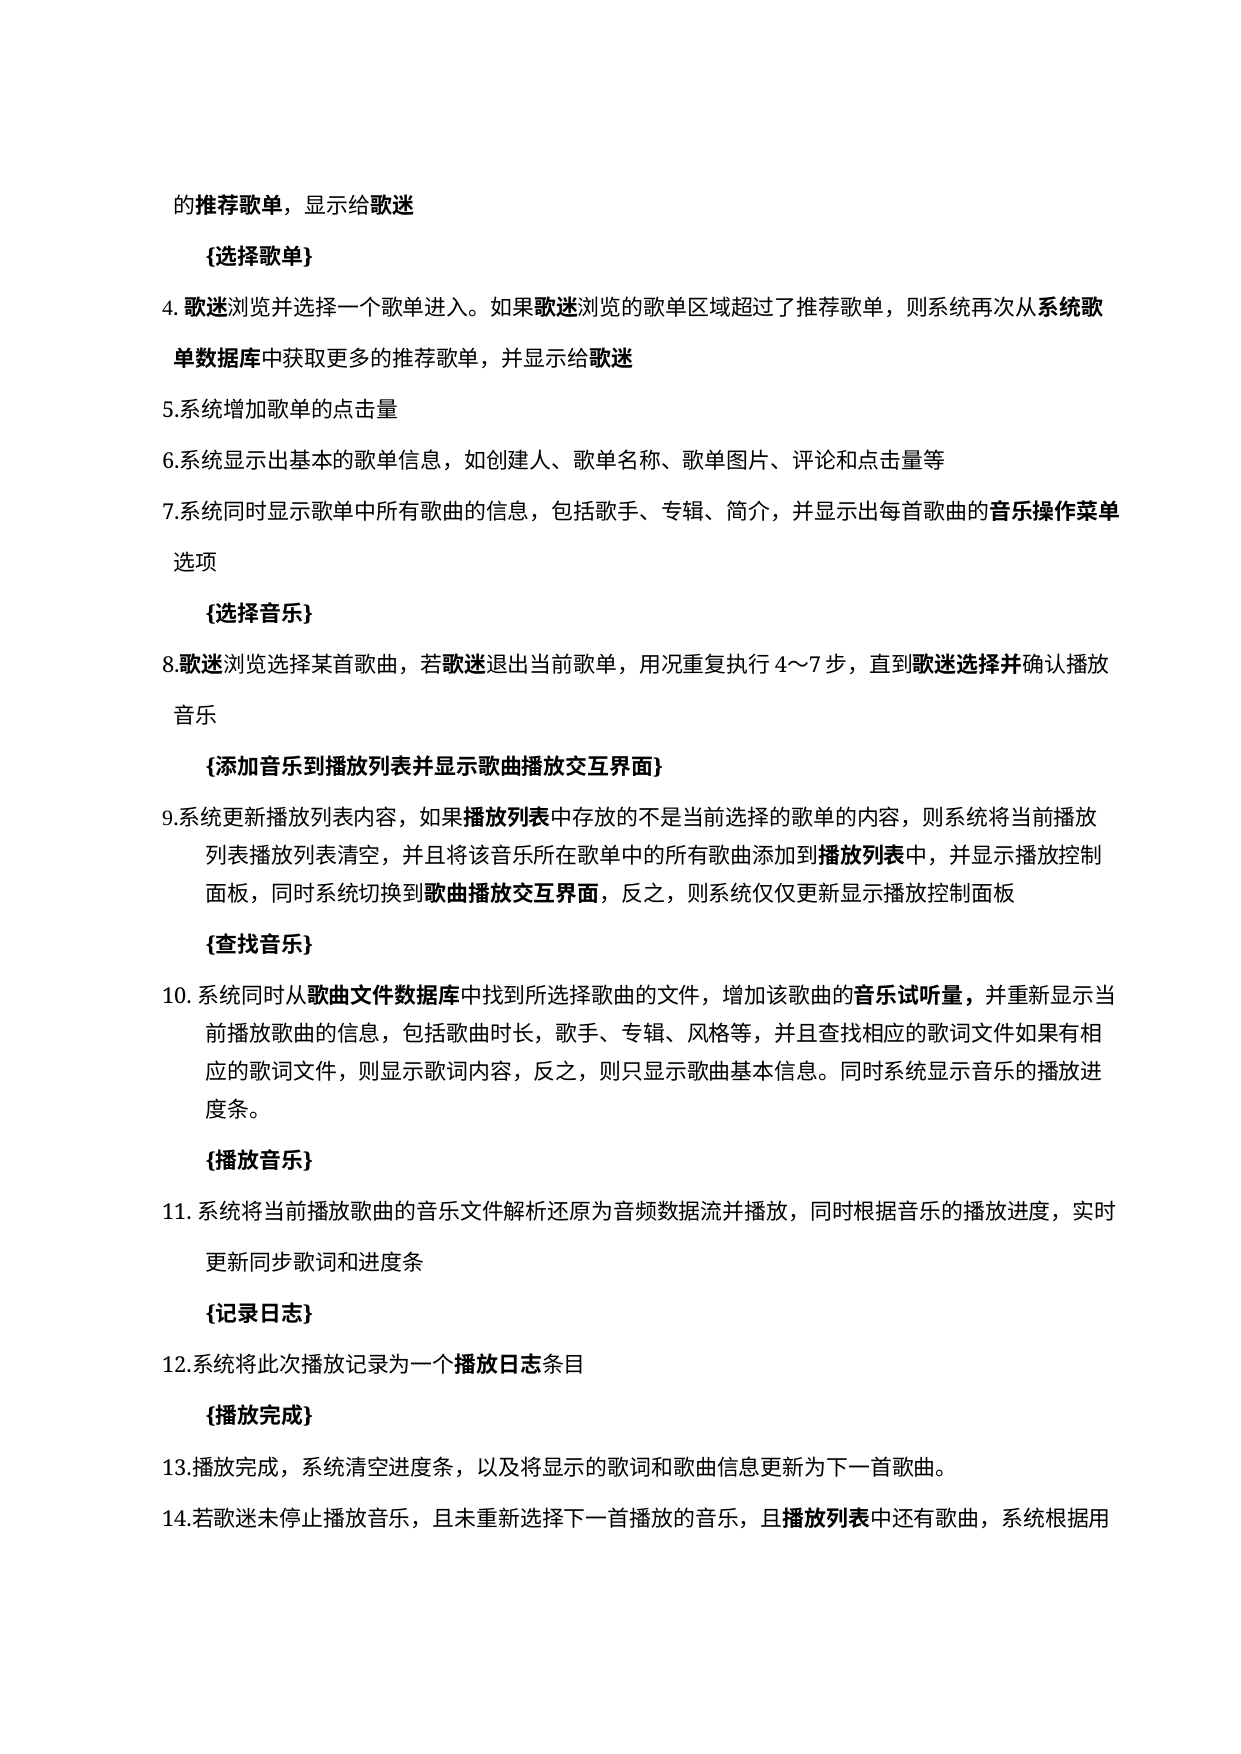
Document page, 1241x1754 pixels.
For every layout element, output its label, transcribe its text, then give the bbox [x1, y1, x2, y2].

text 9.系统更新播放列表内容，如果播放列表中存放的不是当前选择的歌单的内容，则系统将当前播放 列表播放列表清空，并且将该音乐所在歌单中的所有歌曲添加到播放列表中，并显示播放控制 面板，同时系统切换到歌曲播放交互界面，反之，则系统仅仅更新显示播放控制面板 [118, 800, 1122, 908]
text 7.系统同时显示歌单中所有歌曲的信息，包括歌手、专辑、简介，并显示出每首歌曲的音乐操作菜单 [118, 494, 1122, 526]
text 更新同步歌词和进度条 [118, 1245, 1122, 1277]
text {查找音乐} [118, 927, 1122, 959]
text 音乐 [118, 698, 1122, 730]
text 5.系统增加歌单的点击量 [118, 392, 1122, 423]
text {选择歌单} [118, 239, 1122, 270]
text {播放完成} [118, 1398, 1122, 1430]
text 13.播放完成，系统清空进度条，以及将显示的歌词和歌曲信息更新为下一首歌曲。 [118, 1449, 1122, 1481]
text 4. 歌迷浏览并选择一个歌单进入。如果歌迷浏览的歌单区域超过了推荐歌单，则系统再次从系统歌 [118, 290, 1122, 321]
text 12.系统将此次播放记录为一个播放日志条目 [118, 1347, 1122, 1379]
text 14.若歌迷未停止播放音乐，且未重新选择下一首播放的音乐，且播放列表中还有歌曲，系统根据用 [118, 1501, 1122, 1532]
text 选项 [118, 545, 1122, 577]
text {记录日志} [118, 1296, 1122, 1328]
text 单数据库中获取更多的推荐歌单，并显示给歌迷 [118, 341, 1122, 372]
text {播放音乐} [118, 1143, 1122, 1175]
text 11. 系统将当前播放歌曲的音乐文件解析还原为音频数据流并播放，同时根据音乐的播放进度，实时 [118, 1194, 1122, 1226]
text 的推荐歌单，显示给歌迷 [118, 188, 1122, 219]
text 6.系统显示出基本的歌单信息，如创建人、歌单名称、歌单图片、评论和点击量等 [118, 443, 1122, 474]
text 8.歌迷浏览选择某首歌曲，若歌迷退出当前歌单，用况重复执行4～7步，直到歌迷选择并确认播放 [118, 647, 1122, 679]
text 10. 系统同时从歌曲文件数据库中找到所选择歌曲的文件，增加该歌曲的音乐试听量，并重新显示当 前播放歌曲的信息，包括歌曲时长，歌手、专辑、风格等，并且查找相应的歌词文件如果有相 应的歌词文件，则显示歌词内容，反之，则只显示歌曲基本信息。同时系统显示音乐的播放进 度条。 [118, 978, 1122, 1124]
text {添加音乐到播放列表并显示歌曲播放交互界面} [118, 749, 1122, 781]
text {选择音乐} [118, 596, 1122, 628]
